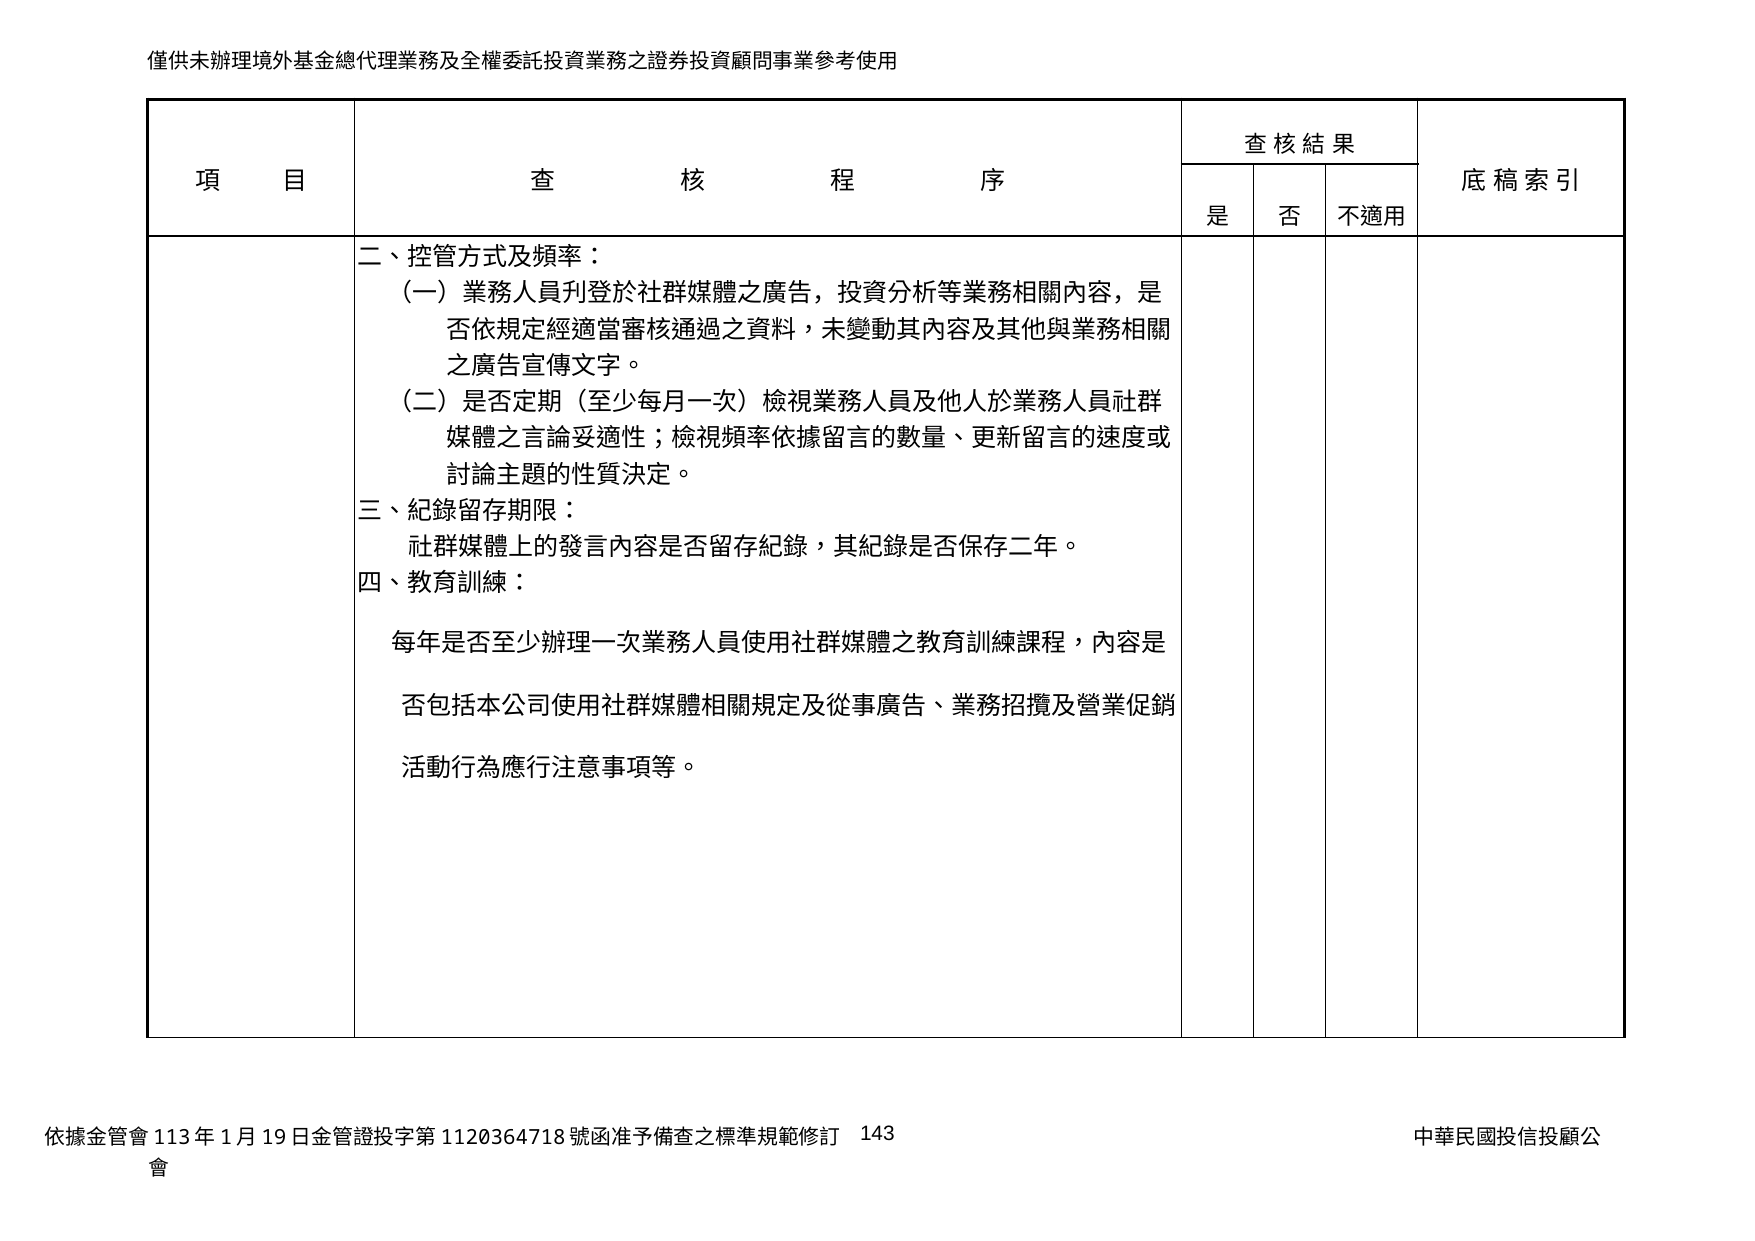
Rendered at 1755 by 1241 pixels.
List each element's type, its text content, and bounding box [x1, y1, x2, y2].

table_header 項 目 [149, 101, 354, 235]
table_cell 二、控管方式及頻率： （一）業務人員刋登於社群媒體之廣告，投資分析等業務相關內容，是否依規定經適當審核通過之資料，未變動其內容及其他與業務相關之廣告宣傳文字。 （二）是否定期（至少每月一次）檢視業務人員及他人於業務人員社群媒體之言論妥適性；檢視頻率依據留言的數量、更新留言的速度或討論主題的性質決定。 三、紀錄留存期限： 社群媒體上的發言內容是否留存紀錄，其紀錄是否保存二年。 四、教育訓練： 每年是否至少辦理一次業務人員使用社群媒體之教育訓練課程，內容是否包括本公司使用社群媒體相關規定及從事廣告、業務招攬及營業促銷活動行為應行注意事項等。 [355, 237, 1181, 1037]
table_header 底稿索引 [1418, 101, 1623, 235]
table_cell [1418, 237, 1623, 1037]
table_cell [149, 237, 354, 1037]
table_cell [1254, 237, 1325, 1037]
table_cell 不適用 [1326, 165, 1417, 235]
table_cell [1182, 237, 1253, 1037]
table_header 查 核 程 序 [355, 101, 1181, 235]
table_header 查核結果 [1182, 101, 1417, 163]
table_cell 是 [1182, 165, 1253, 235]
table_cell [1326, 237, 1417, 1037]
table_cell 否 [1254, 165, 1325, 235]
